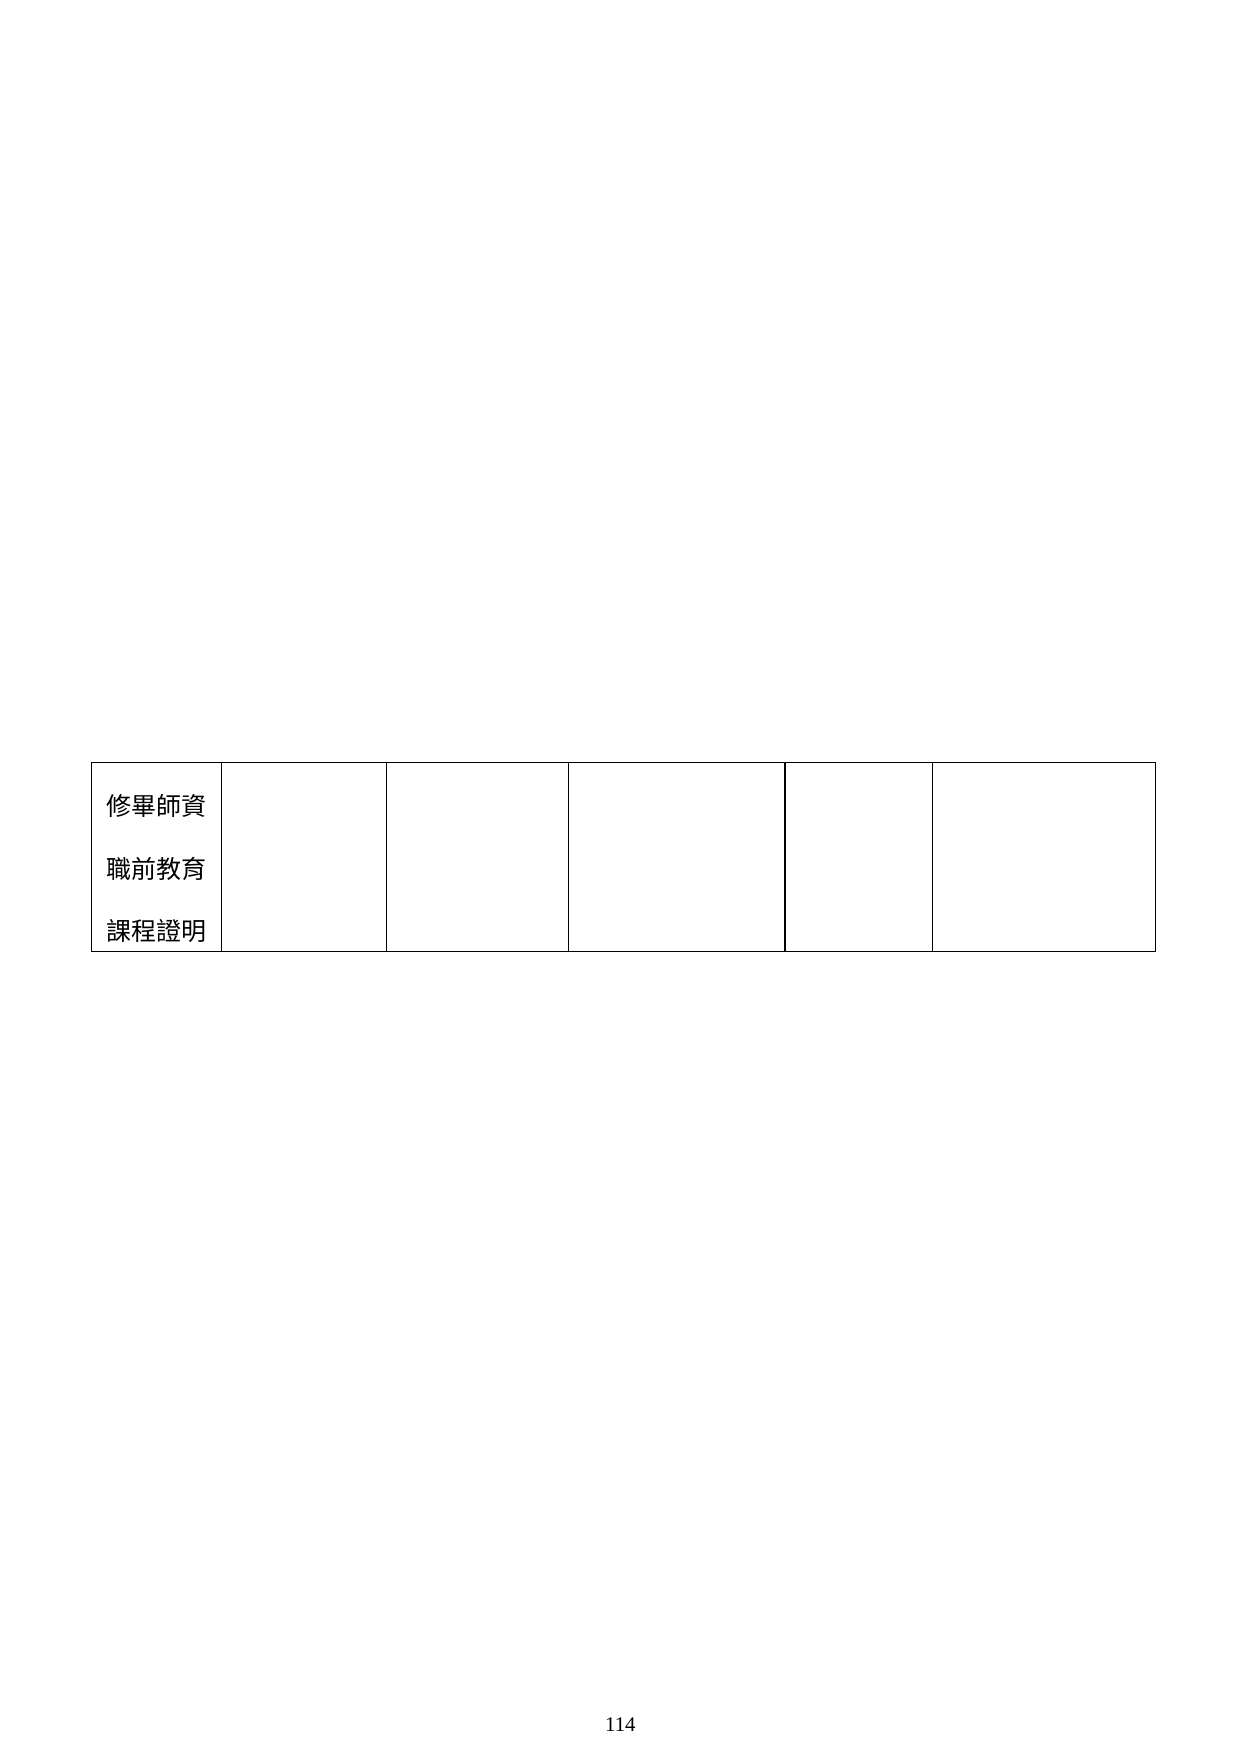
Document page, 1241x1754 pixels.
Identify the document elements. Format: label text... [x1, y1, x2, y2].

table_cell [387, 763, 568, 951]
table_cell 修畢師資職前教育課程證明 [92, 763, 221, 951]
table_cell [222, 763, 386, 951]
table_cell [933, 763, 1155, 951]
table_cell [569, 763, 784, 951]
table_cell [786, 763, 932, 951]
